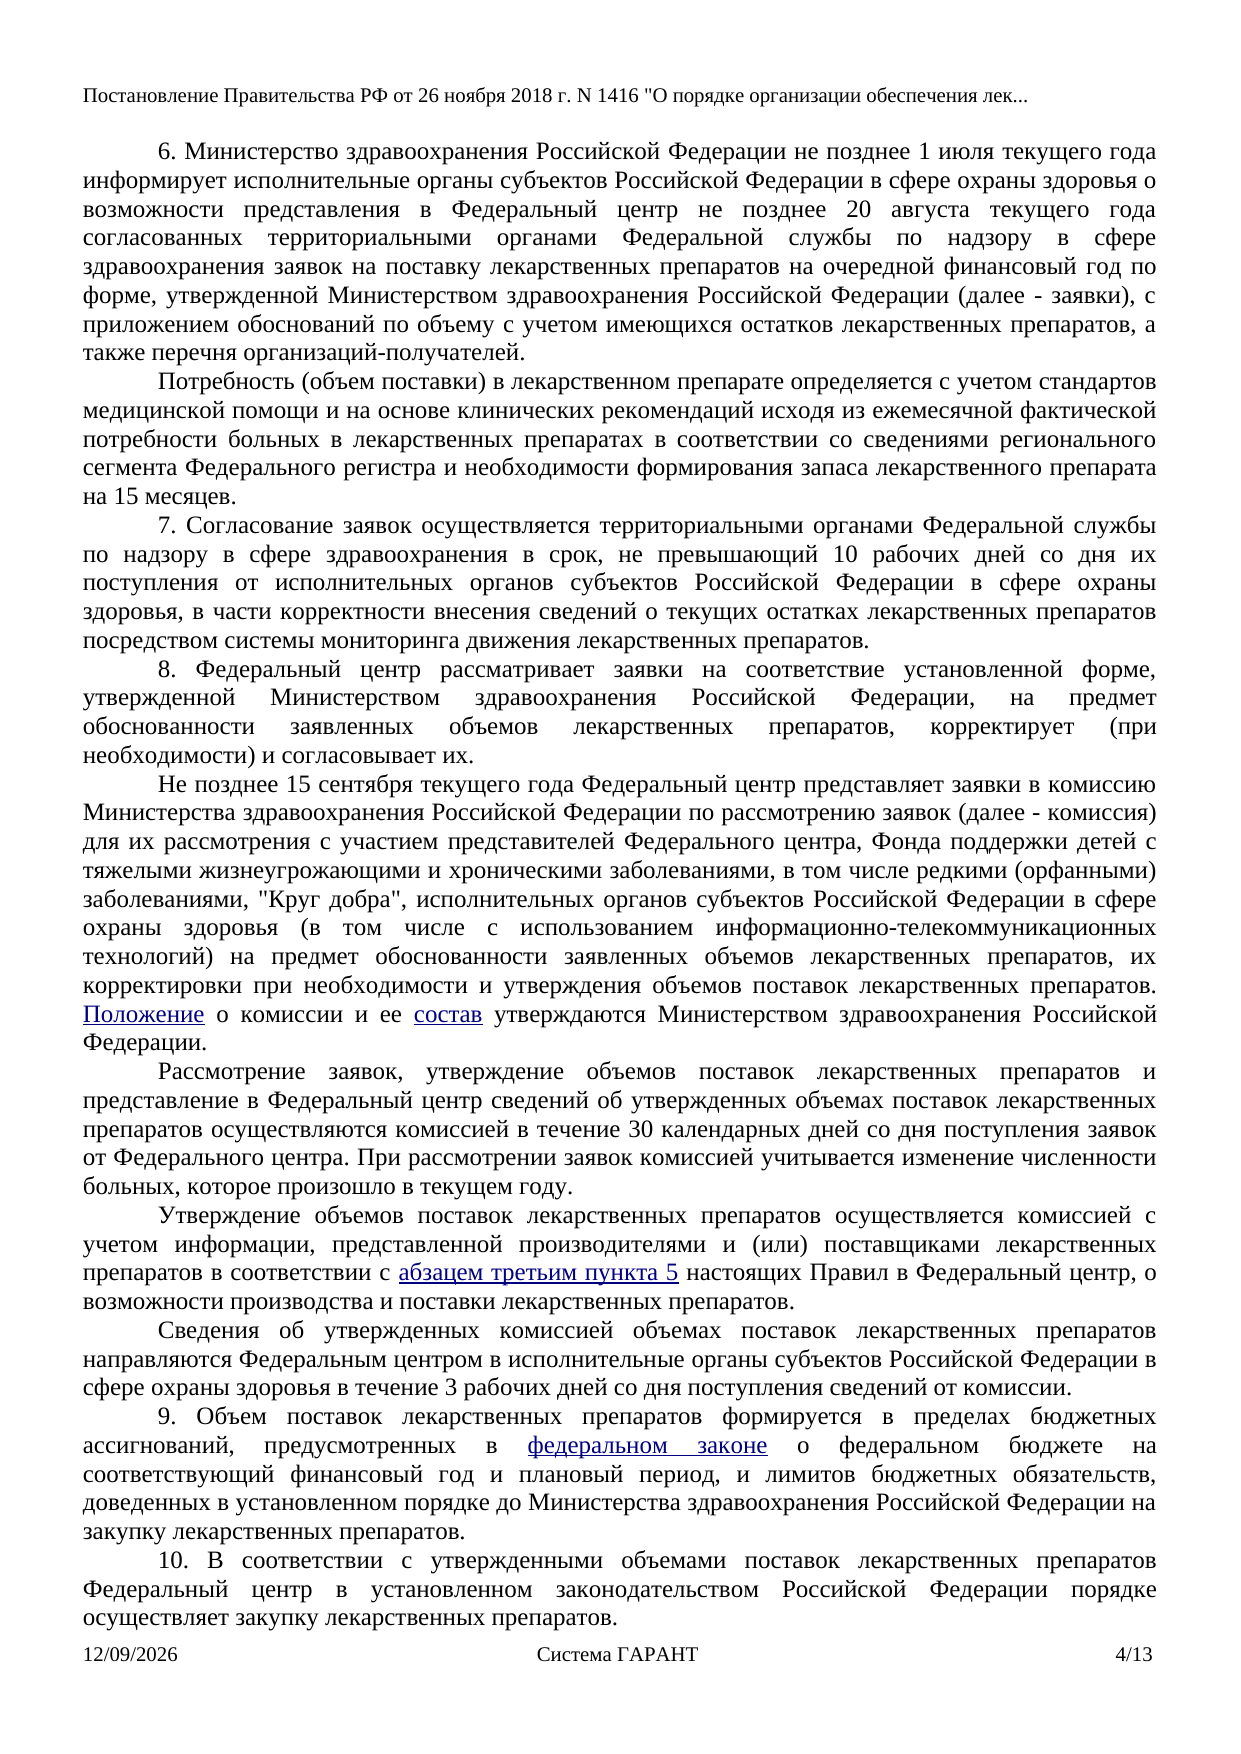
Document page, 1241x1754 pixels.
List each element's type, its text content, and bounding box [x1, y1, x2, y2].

text Не позднее 15 сентября текущего года Федеральный центр представляет заявки в комиссию Министерства здравоохранения Российской Федерации по рассмотрению заявок (далее - комиссия) для их рассмотрения с участием представителей Федерального центра, Фонда поддержки детей с тяжелыми жизнеугрожающими и хроническими заболеваниями, в том числе редкими (орфанными) заболеваниями, "Круг добра", исполнительных органов субъектов Российской Федерации в сфере охраны здоровья (в том числе с использованием информационно-телекоммуникационных технологий) на предмет обоснованности заявленных объемов лекарственных препаратов, их корректировки при необходимости и утверждения объемов поставок лекарственных препаратов. Положение о комиссии и ее состав утверждаются Министерством здравоохранения Российской Федерации. [83, 769, 1157, 1056]
text 10. В соответствии с утвержденными объемами поставок лекарственных препаратов Федеральный центр в установленном законодательством Российской Федерации порядке осуществляет закупку лекарственных препаратов. [83, 1545, 1157, 1631]
text 6. Министерство здравоохранения Российской Федерации не позднее 1 июля текущего года информирует исполнительные органы субъектов Российской Федерации в сфере охраны здоровья о возможности представления в Федеральный центр не позднее 20 августа текущего года согласованных территориальными органами Федеральной службы по надзору в сфере здравоохранения заявок на поставку лекарственных препаратов на очередной финансовый год по форме, утвержденной Министерством здравоохранения Российской Федерации (далее - заявки), с приложением обоснований по объему с учетом имеющихся остатков лекарственных препаратов, а также перечня организаций-получателей. [83, 136, 1157, 366]
text Сведения об утвержденных комиссией объемах поставок лекарственных препаратов направляются Федеральным центром в исполнительные органы субъектов Российской Федерации в сфере охраны здоровья в течение 3 рабочих дней со дня поступления сведений от комиссии. [83, 1315, 1157, 1401]
text Рассмотрение заявок, утверждение объемов поставок лекарственных препаратов и представление в Федеральный центр сведений об утвержденных объемах поставок лекарственных препаратов осуществляются комиссией в течение 30 календарных дней со дня поступления заявок от Федерального центра. При рассмотрении заявок комиссией учитывается изменение численности больных, которое произошло в текущем году. [83, 1056, 1157, 1200]
text 7. Согласование заявок осуществляется территориальными органами Федеральной службы по надзору в сфере здравоохранения в срок, не превышающий 10 рабочих дней со дня их поступления от исполнительных органов субъектов Российской Федерации в сфере охраны здоровья, в части корректности внесения сведений о текущих остатках лекарственных препаратов посредством системы мониторинга движения лекарственных препаратов. [83, 510, 1157, 654]
text Утверждение объемов поставок лекарственных препаратов осуществляется комиссией с учетом информации, представленной производителями и (или) поставщиками лекарственных препаратов в соответствии с абзацем третьим пункта 5 настоящих Правил в Федеральный центр, о возможности производства и поставки лекарственных препаратов. [83, 1200, 1157, 1315]
text 8. Федеральный центр рассматривает заявки на соответствие установленной форме, утвержденной Министерством здравоохранения Российской Федерации, на предмет обоснованности заявленных объемов лекарственных препаратов, корректирует (при необходимости) и согласовывает их. [83, 654, 1157, 769]
text Потребность (объем поставки) в лекарственном препарате определяется с учетом стандартов медицинской помощи и на основе клинических рекомендаций исходя из ежемесячной фактической потребности больных в лекарственных препаратах в соответствии со сведениями регионального сегмента Федерального регистра и необходимости формирования запаса лекарственного препарата на 15 месяцев. [83, 366, 1157, 510]
text 9. Объем поставок лекарственных препаратов формируется в пределах бюджетных ассигнований, предусмотренных в федеральном законе о федеральном бюджете на соответствующий финансовый год и плановый период, и лимитов бюджетных обязательств, доведенных в установленном порядке до Министерства здравоохранения Российской Федерации на закупку лекарственных препаратов. [83, 1401, 1157, 1545]
